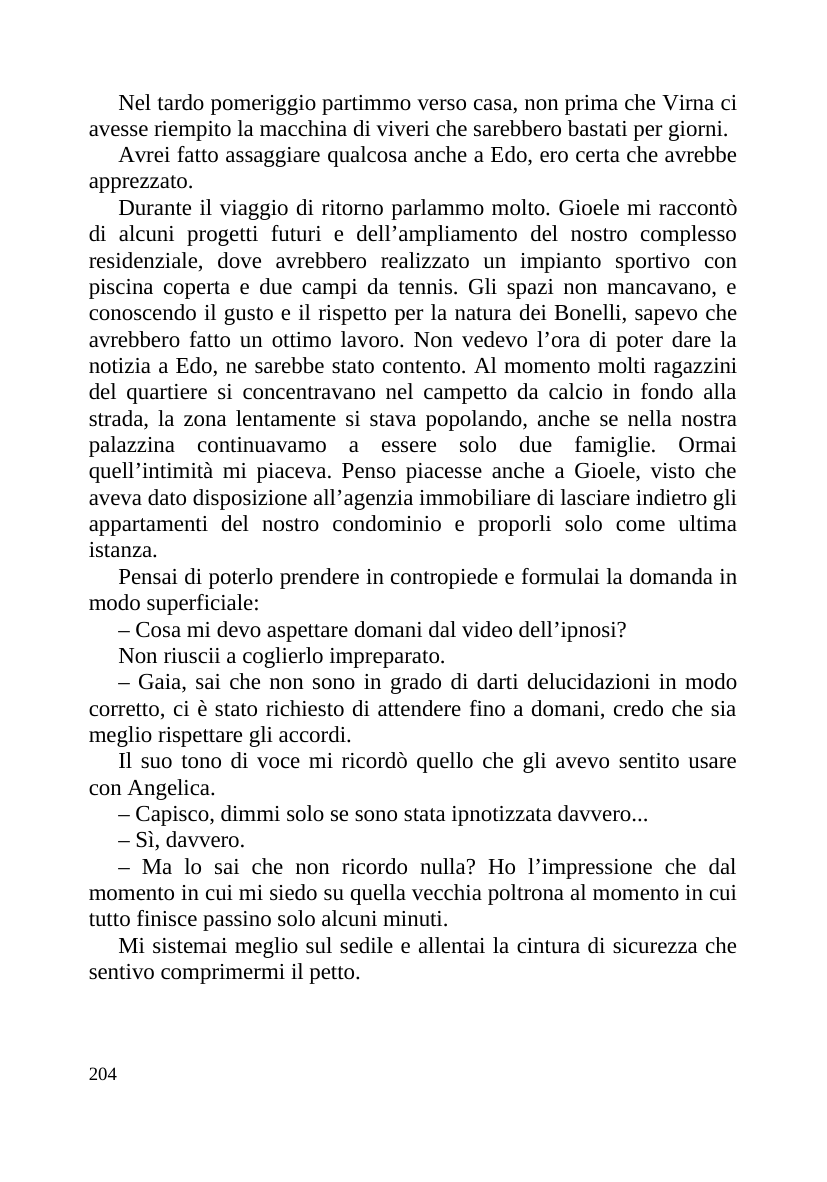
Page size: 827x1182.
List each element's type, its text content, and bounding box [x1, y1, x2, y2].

text ‒ Cosa mi devo aspettare domani dal video dell’ipnosi? [88, 616, 738, 642]
text – Gaia, sai che non sono in grado di darti delucidazioni in modo corretto, ci è stato richiesto di attendere fino a domani, credo che sia meglio rispettare gli accordi. [88, 668, 738, 747]
text Durante il viaggio di ritorno parlammo molto. Gioele mi raccontò di alcuni progetti futuri e dell’ampliamento del nostro complesso residenziale, dove avrebbero realizzato un impianto sportivo con piscina coperta e due campi da tennis. Gli spazi non mancavano, e conoscendo il gusto e il rispetto per la natura dei Bonelli, sapevo che avrebbero fatto un ottimo lavoro. Non vedevo l’ora di poter dare la notizia a Edo, ne sarebbe stato contento. Al momento molti ragazzini del quartiere si concentravano nel campetto da calcio in fondo alla strada, la zona lentamente si stava popolando, anche se nella nostra palazzina continuavamo a essere solo due famiglie. Ormai quell’intimità mi piaceva. Penso piacesse anche a Gioele, visto che aveva dato disposizione all’agenzia immobiliare di lasciare indietro gli appartamenti del nostro condominio e proporli solo come ultima istanza. [88, 194, 738, 563]
text Mi sistemai meglio sul sedile e allentai la cintura di sicurezza che sentivo comprimermi il petto. [88, 932, 738, 984]
text Avrei fatto assaggiare qualcosa anche a Edo, ero certa che avrebbe apprezzato. [88, 141, 738, 194]
text Pensai di poterlo prendere in contropiede e formulai la domanda in modo superficiale: [88, 563, 738, 616]
text Nel tardo pomeriggio partimmo verso casa, non prima che Virna ci avesse riempito la macchina di viveri che sarebbero bastati per giorni. [88, 88, 738, 141]
text Non riuscii a coglierlo impreparato. [88, 642, 738, 668]
text Il suo tono di voce mi ricordò quello che gli avevo sentito usare con Angelica. [88, 747, 738, 800]
text – Capisco, dimmi solo se sono stata ipnotizzata davvero... [88, 800, 738, 826]
text – Sì, davvero. [88, 826, 738, 853]
text – Ma lo sai che non ricordo nulla? Ho l’impressione che dal momento in cui mi siedo su quella vecchia poltrona al momento in cui tutto finisce passino solo alcuni minuti. [88, 853, 738, 932]
